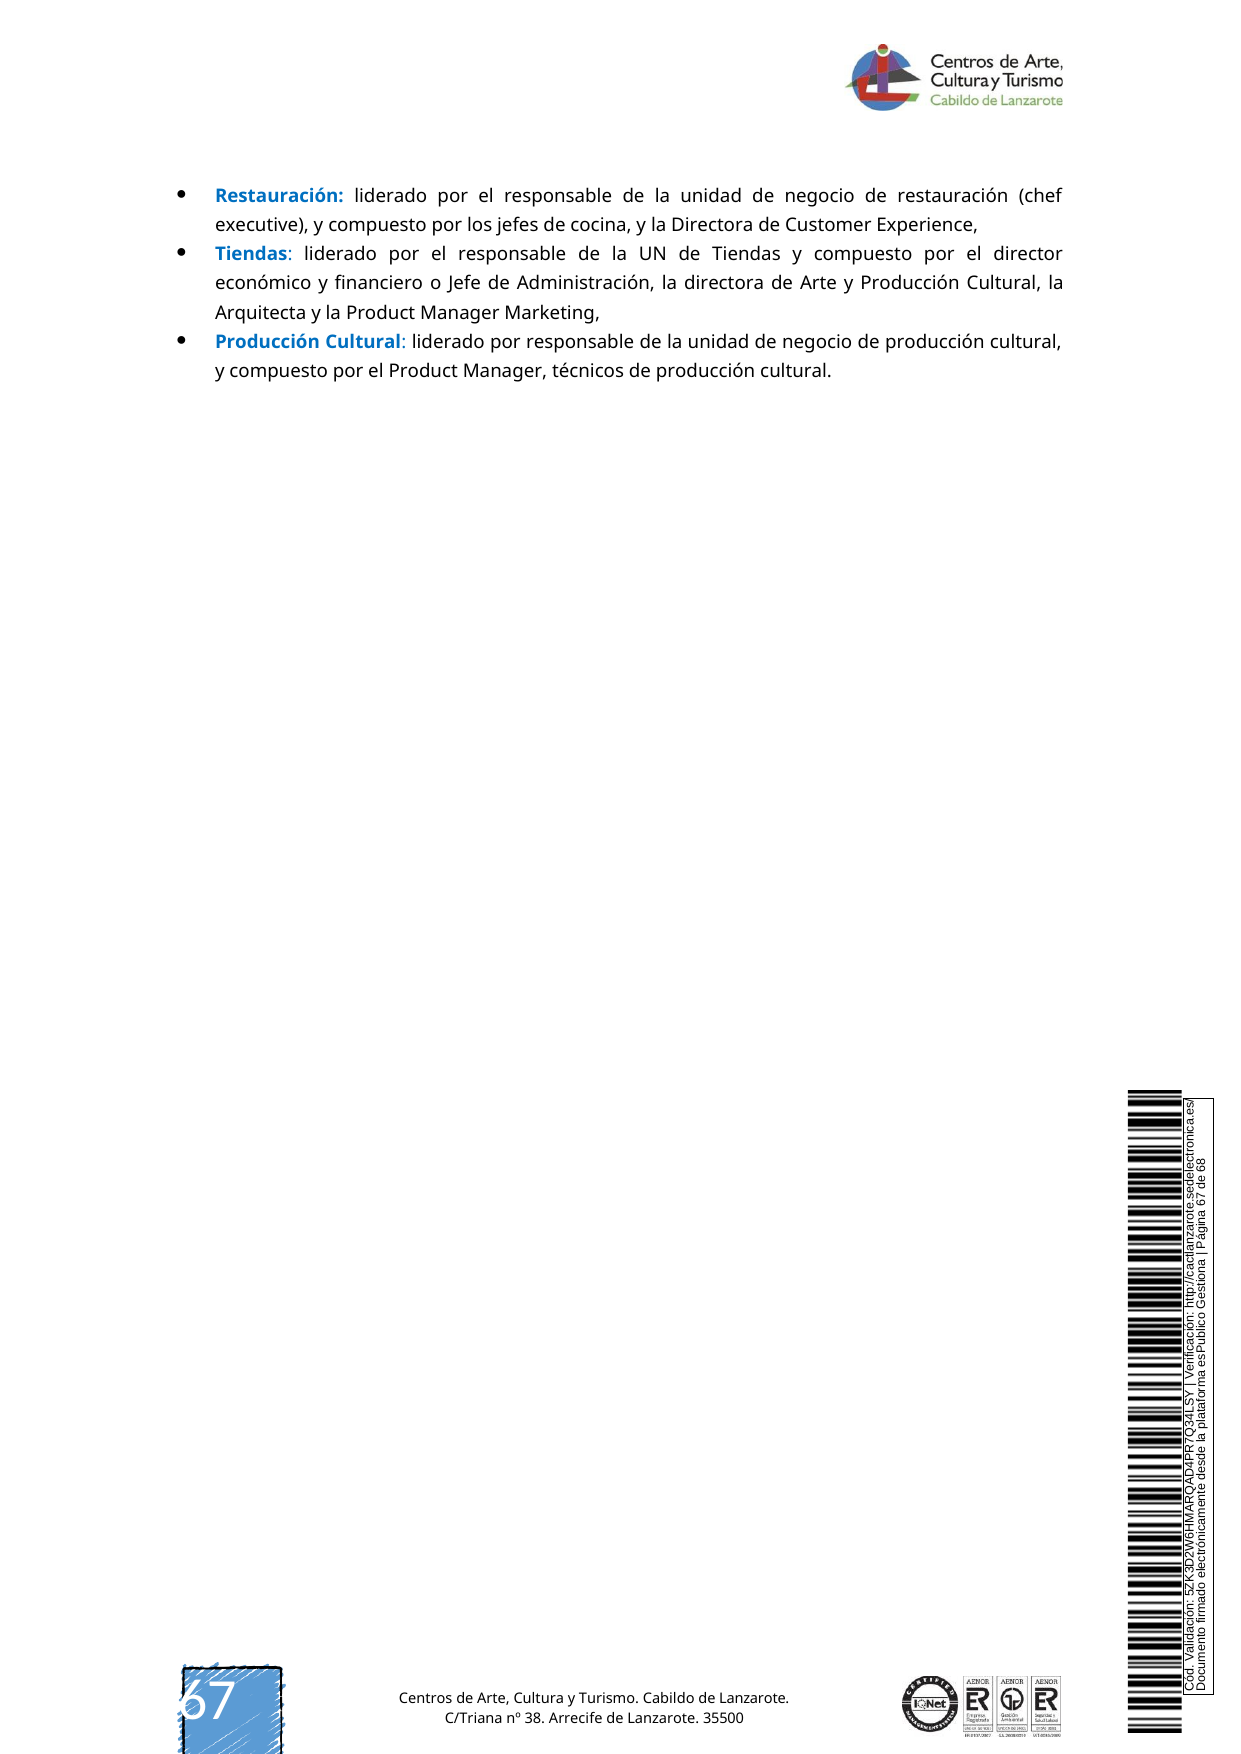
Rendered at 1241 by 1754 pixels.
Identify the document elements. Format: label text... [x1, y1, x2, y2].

list Producción Cultural: liderado por responsable de la unidad de negocio de producción cultural, y compuesto por el Product Manager, técnicos de producción cultural. [177, 328, 1063, 383]
picture [177, 1662, 286, 1754]
picture [902, 1676, 1061, 1737]
text C/Triana nº 38. Arrecife de Lanzarote. 35500 [178, 1708, 902, 1727]
list Tiendas: liderado por el responsable de la UN de Tiendas y compuesto por el director económico y financiero o Jefe de Administración, la directora de Arte y Producción Cultural, la Arquitecta y la Product Manager Marketing, [177, 240, 1064, 324]
text Cód. Validación: 5ZK3D2W6HMARQAD4PR7Q34LSY | Verificación: http://cactlanzarote.sedelectronica.es/ Documento firmado electrónicamente desde la plataforma esPublico Gestiona | Página 67 de 68 [1184, 1100, 1208, 1693]
picture [844, 44, 1063, 111]
picture [1127, 1090, 1182, 1733]
list Restauración: liderado por el responsable de la unidad de negocio de restauración (chef executive), y compuesto por los jefes de cocina, y la Directora de Customer Experience, [177, 183, 1063, 237]
text Centros de Arte, Cultura y Turismo. Cabildo de Lanzarote. [178, 1688, 902, 1707]
